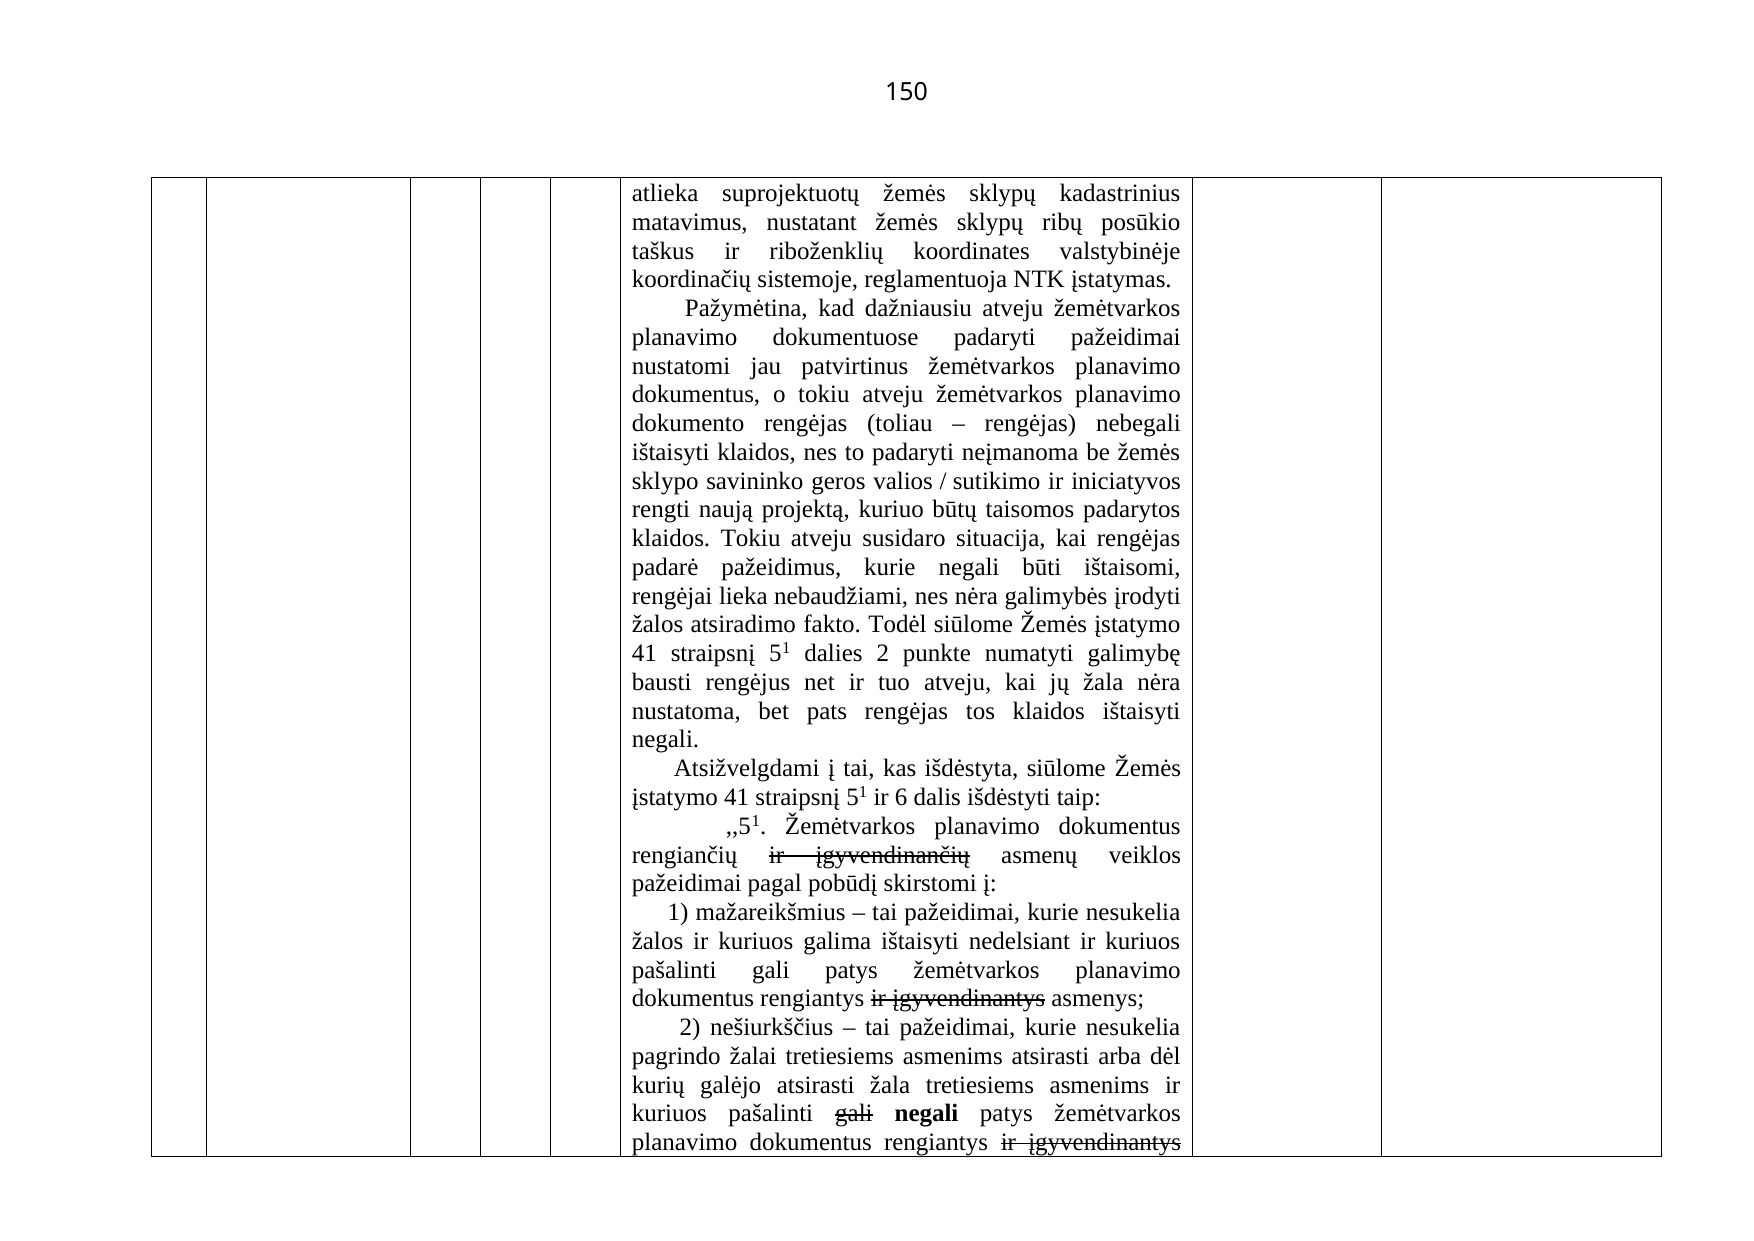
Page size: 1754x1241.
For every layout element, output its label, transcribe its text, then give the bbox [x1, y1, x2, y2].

table_cell [152, 178, 206, 1156]
table_cell [551, 178, 620, 1156]
table_cell [1382, 178, 1661, 1156]
table_cell atlieka suprojektuotų žemės sklypų kadastrinius matavimus, nustatant žemės sklypų ribų posūkio taškus ir riboženklių koordinates valstybinėje koordinačių sistemoje, reglamentuoja NTK įstatymas. Pažymėtina, kad dažniausiu atveju žemėtvarkos planavimo dokumentuose padaryti pažeidimai nustatomi jau patvirtinus žemėtvarkos planavimo dokumentus, o tokiu atveju žemėtvarkos planavimo dokumento rengėjas (toliau – rengėjas) nebegali ištaisyti klaidos, nes to padaryti neįmanoma be žemės sklypo savininko geros valios / sutikimo ir iniciatyvos rengti naują projektą, kuriuo būtų taisomos padarytos klaidos. Tokiu atveju susidaro situacija, kai rengėjas padarė pažeidimus, kurie negali būti ištaisomi, rengėjai lieka nebaudžiami, nes nėra galimybės įrodyti žalos atsiradimo fakto. Todėl siūlome Žemės įstatymo 41 straipsnį 51 dalies 2 punkte numatyti galimybę bausti rengėjus net ir tuo atveju, kai jų žala nėra nustatoma, bet pats rengėjas tos klaidos ištaisyti negali. Atsižvelgdami į tai, kas išdėstyta, siūlome Žemės įstatymo 41 straipsnį 51 ir 6 dalis išdėstyti taip: ,,51. Žemėtvarkos planavimo dokumentus rengiančių ir įgyvendinančių asmenų veiklos pažeidimai pagal pobūdį skirstomi į: 1) mažareikšmius – tai pažeidimai, kurie nesukelia žalos ir kuriuos galima ištaisyti nedelsiant ir kuriuos pašalinti gali patys žemėtvarkos planavimo dokumentus rengiantys ir įgyvendinantys asmenys; 2) nešiurkščius – tai pažeidimai, kurie nesukelia pagrindo žalai tretiesiems asmenims atsirasti arba dėl kurių galėjo atsirasti žala tretiesiems asmenims ir kuriuos pašalinti gali negali patys žemėtvarkos planavimo dokumentus rengiantys ir įgyvendinantys [621, 178, 1192, 1156]
table_cell [481, 178, 550, 1156]
table_cell [411, 178, 480, 1156]
table_cell [207, 178, 410, 1156]
table_cell [1193, 178, 1381, 1156]
